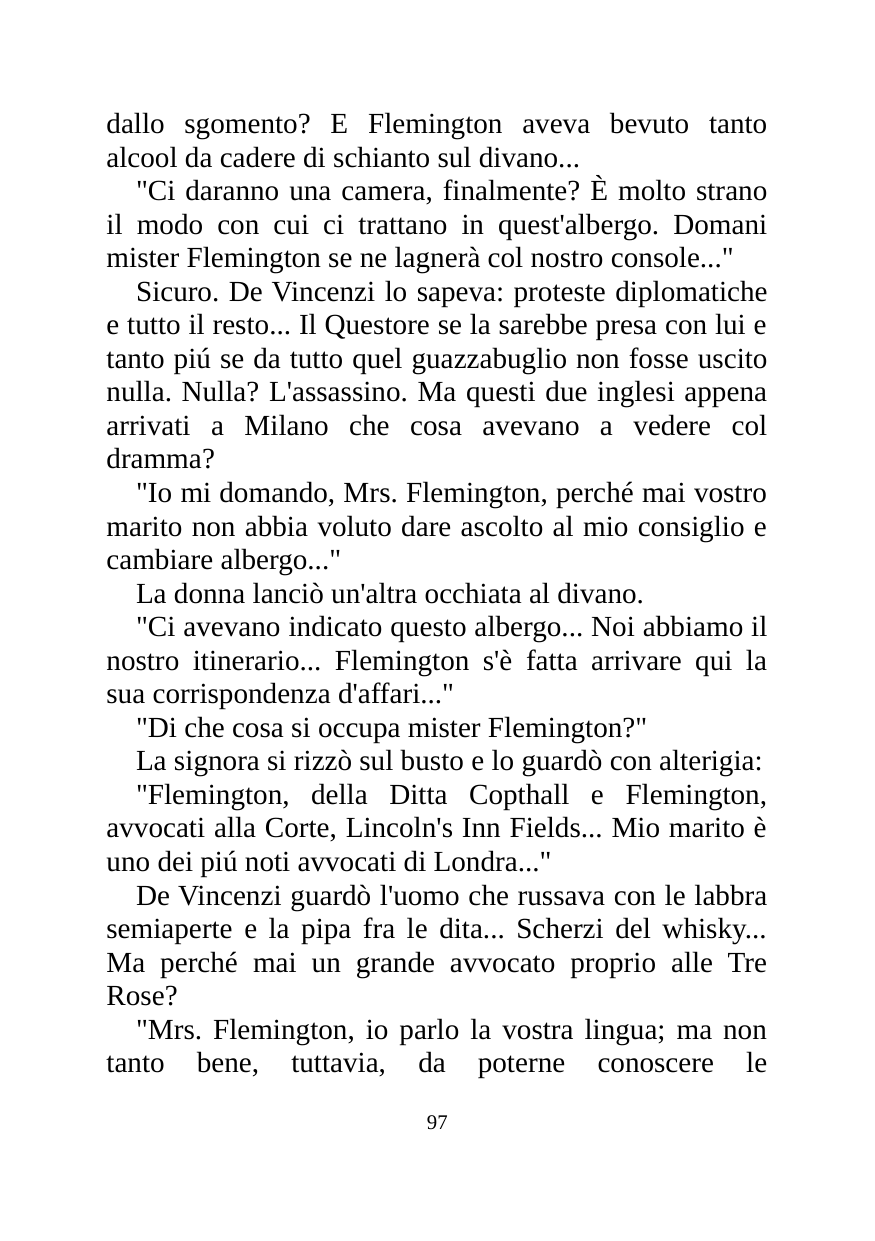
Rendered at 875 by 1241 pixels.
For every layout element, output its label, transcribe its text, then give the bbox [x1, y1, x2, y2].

text Sicuro. De Vincenzi lo sapeva: proteste diplomatiche e tutto il resto... Il Questore se la sarebbe presa con lui e tanto piú se da tutto quel guazzabuglio non fosse uscito nulla. Nulla? L'assassino. Ma questi due inglesi appena arrivati a Milano che cosa avevano a vedere col dramma? [106, 274, 768, 475]
text De Vincenzi guardò l'uomo che russava con le labbra semiaperte e la pipa fra le dita... Scherzi del whisky... Ma perché mai un grande avvocato proprio alle Tre Rose? [106, 878, 768, 1012]
text "Di che cosa si occupa mister Flemington?" [106, 710, 768, 743]
text dallo sgomento? E Flemington aveva bevuto tanto alcool da cadere di schianto sul divano... [106, 106, 768, 173]
text "Io mi domando, Mrs. Flemington, perché mai vostro marito non abbia voluto dare ascolto al mio consiglio e cambiare albergo..." [106, 475, 768, 576]
text La signora si rizzò sul busto e lo guardò con alterigia: [106, 743, 768, 777]
text La donna lanciò un'altra occhiata al divano. [106, 576, 768, 609]
text "Mrs. Flemington, io parlo la vostra lingua; ma non tanto bene, tuttavia, da poterne conoscere le [106, 1012, 768, 1079]
text "Ci avevano indicato questo albergo... Noi abbiamo il nostro itinerario... Flemington s'è fatta arrivare qui la sua corrispondenza d'affari..." [106, 609, 768, 710]
text "Ci daranno una camera, finalmente? È molto strano il modo con cui ci trattano in quest'albergo. Domani mister Flemington se ne lagnerà col nostro console..." [106, 173, 768, 274]
text "Flemington, della Ditta Copthall e Flemington, avvocati alla Corte, Lincoln's Inn Fields... Mio marito è uno dei piú noti avvocati di Londra..." [106, 777, 768, 878]
